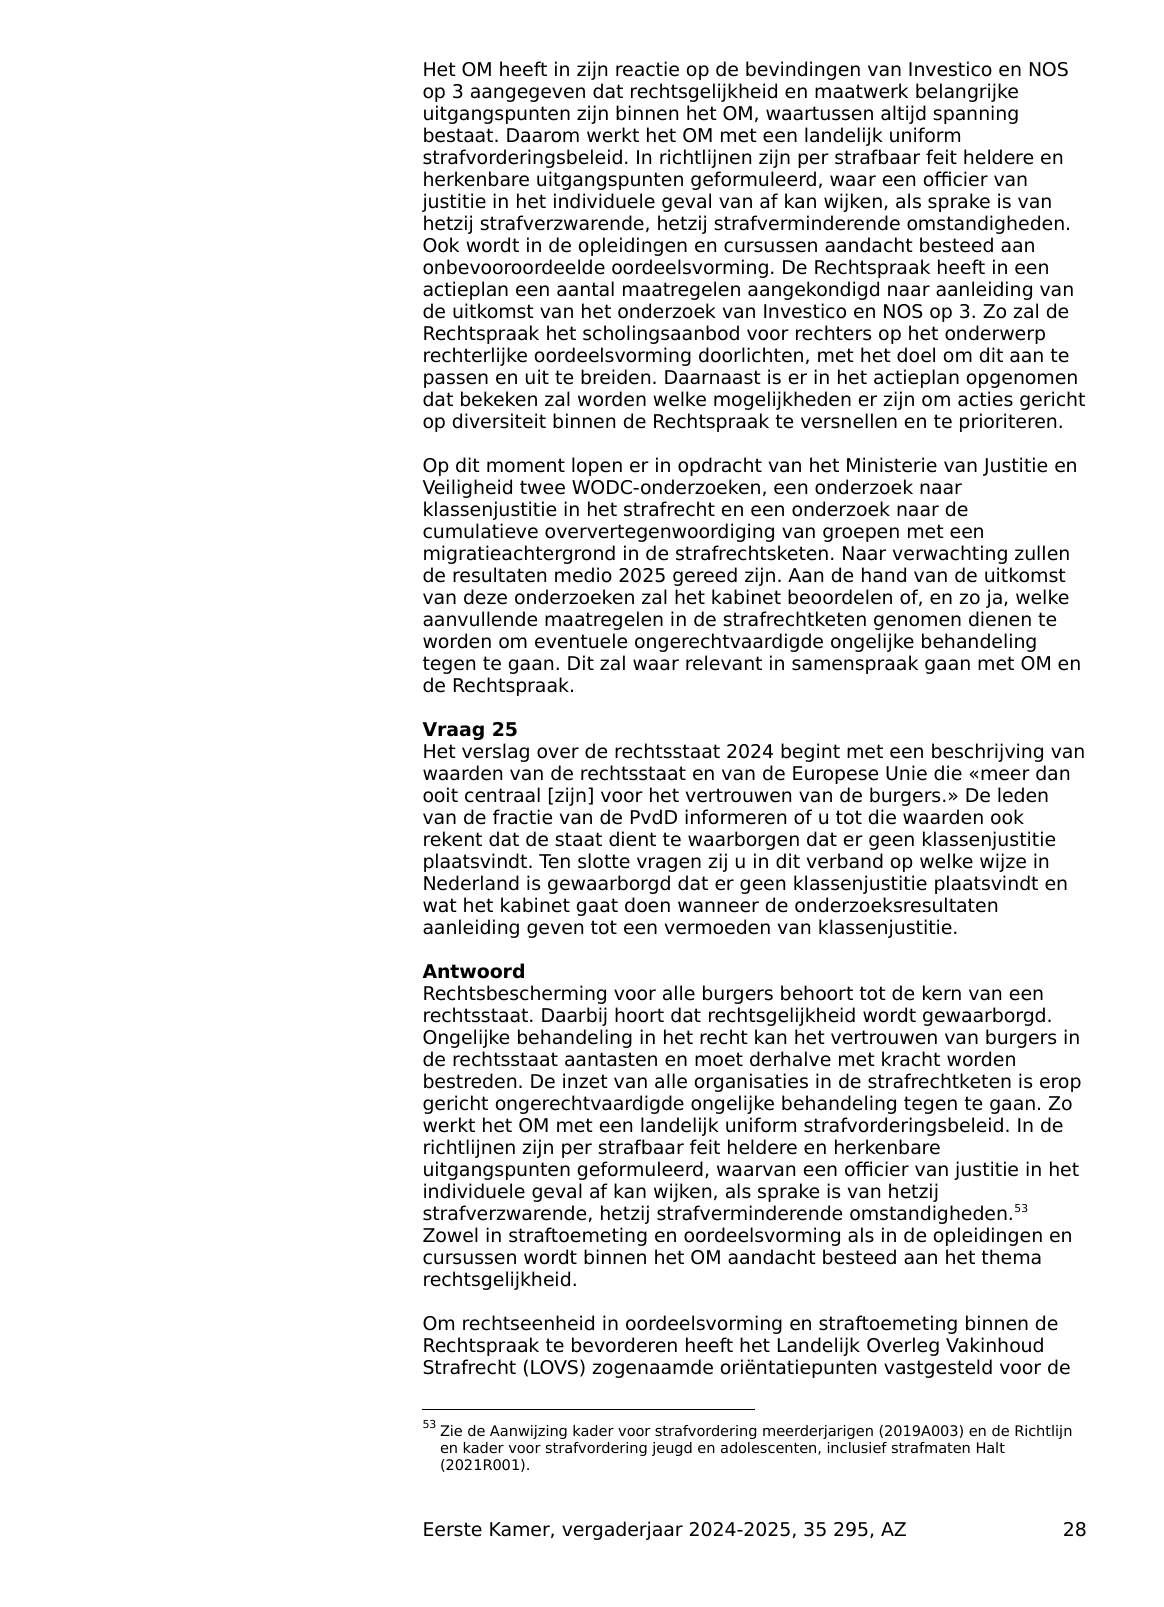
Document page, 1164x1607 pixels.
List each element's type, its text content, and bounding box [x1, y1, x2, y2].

text Zie de Aanwijzing kader voor strafvordering meerderjarigen (2019A003) en de Richtlijn en kader voor strafvordering jeugd en adolescenten, inclusief strafmaten Halt (2021R001). [422, 1418, 1087, 1474]
text Om rechtseenheid in oordeelsvorming en straftoemeting binnen de Rechtspraak te bevorderen heeft het Landelijk Overleg Vakinhoud Strafrecht (LOVS) zogenaamde oriëntatiepunten vastgesteld voor de [422, 1313, 1087, 1379]
text Antwoord [422, 961, 1087, 983]
text Het OM heeft in zijn reactie op de bevindingen van Investico en NOS op 3 aangegeven dat rechtsgelijkheid en maatwerk belangrijke uitgangspunten zijn binnen het OM, waartussen altijd spanning bestaat. Daarom werkt het OM met een landelijk uniform strafvorderingsbeleid. In richtlijnen zijn per strafbaar feit heldere en herkenbare uitgangspunten geformuleerd, waar een officier van justitie in het individuele geval van af kan wijken, als sprake is van hetzij strafverzwarende, hetzij strafverminderende omstandigheden. Ook wordt in de opleidingen en cursussen aandacht besteed aan onbevooroordeelde oordeelsvorming. De Rechtspraak heeft in een actieplan een aantal maatregelen aangekondigd naar aanleiding van de uitkomst van het onderzoek van Investico en NOS op 3. Zo zal de Rechtspraak het scholingsaanbod voor rechters op het onderwerp rechterlijke oordeelsvorming doorlichten, met het doel om dit aan te passen en uit te breiden. Daarnaast is er in het actieplan opgenomen dat bekeken zal worden welke mogelijkheden er zijn om acties gericht op diversiteit binnen de Rechtspraak te versnellen en te prioriteren. [422, 59, 1087, 433]
text Rechtsbescherming voor alle burgers behoort tot de kern van een rechtsstaat. Daarbij hoort dat rechtsgelijkheid wordt gewaarborgd. Ongelijke behandeling in het recht kan het vertrouwen van burgers in de rechtsstaat aantasten en moet derhalve met kracht worden bestreden. De inzet van alle organisaties in de strafrechtketen is erop gericht ongerechtvaardigde ongelijke behandeling tegen te gaan. Zo werkt het OM met een landelijk uniform strafvorderingsbeleid. In de richtlijnen zijn per strafbaar feit heldere en herkenbare uitgangspunten geformuleerd, waarvan een officier van justitie in het individuele geval af kan wijken, als sprake is van hetzij strafverzwarende, hetzij strafverminderende omstandigheden. Zowel in straftoemeting en oordeelsvorming als in de opleidingen en cursussen wordt binnen het OM aandacht besteed aan het thema rechtsgelijkheid. [422, 983, 1087, 1291]
text Het verslag over de rechtsstaat 2024 begint met een beschrijving van waarden van de rechtsstaat en van de Europese Unie die «meer dan ooit centraal [zijn] voor het vertrouwen van de burgers.» De leden van de fractie van de PvdD informeren of u tot die waarden ook rekent dat de staat dient te waarborgen dat er geen klassenjustitie plaatsvindt. Ten slotte vragen zij u in dit verband op welke wijze in Nederland is gewaarborgd dat er geen klassenjustitie plaatsvindt en wat het kabinet gaat doen wanneer de onderzoeksresultaten aanleiding geven tot een vermoeden van klassenjustitie. [422, 741, 1087, 939]
text Op dit moment lopen er in opdracht van het Ministerie van Justitie en Veiligheid twee WODC-onderzoeken, een onderzoek naar klassenjustitie in het strafrecht en een onderzoek naar de cumulatieve oververtegenwoordiging van groepen met een migratieachtergrond in de strafrechtsketen. Naar verwachting zullen de resultaten medio 2025 gereed zijn. Aan de hand van de uitkomst van deze onderzoeken zal het kabinet beoordelen of, en zo ja, welke aanvullende maatregelen in de strafrechtketen genomen dienen te worden om eventuele ongerechtvaardigde ongelijke behandeling tegen te gaan. Dit zal waar relevant in samenspraak gaan met OM en de Rechtspraak. [422, 455, 1087, 697]
text Vraag 25 [422, 719, 1087, 741]
